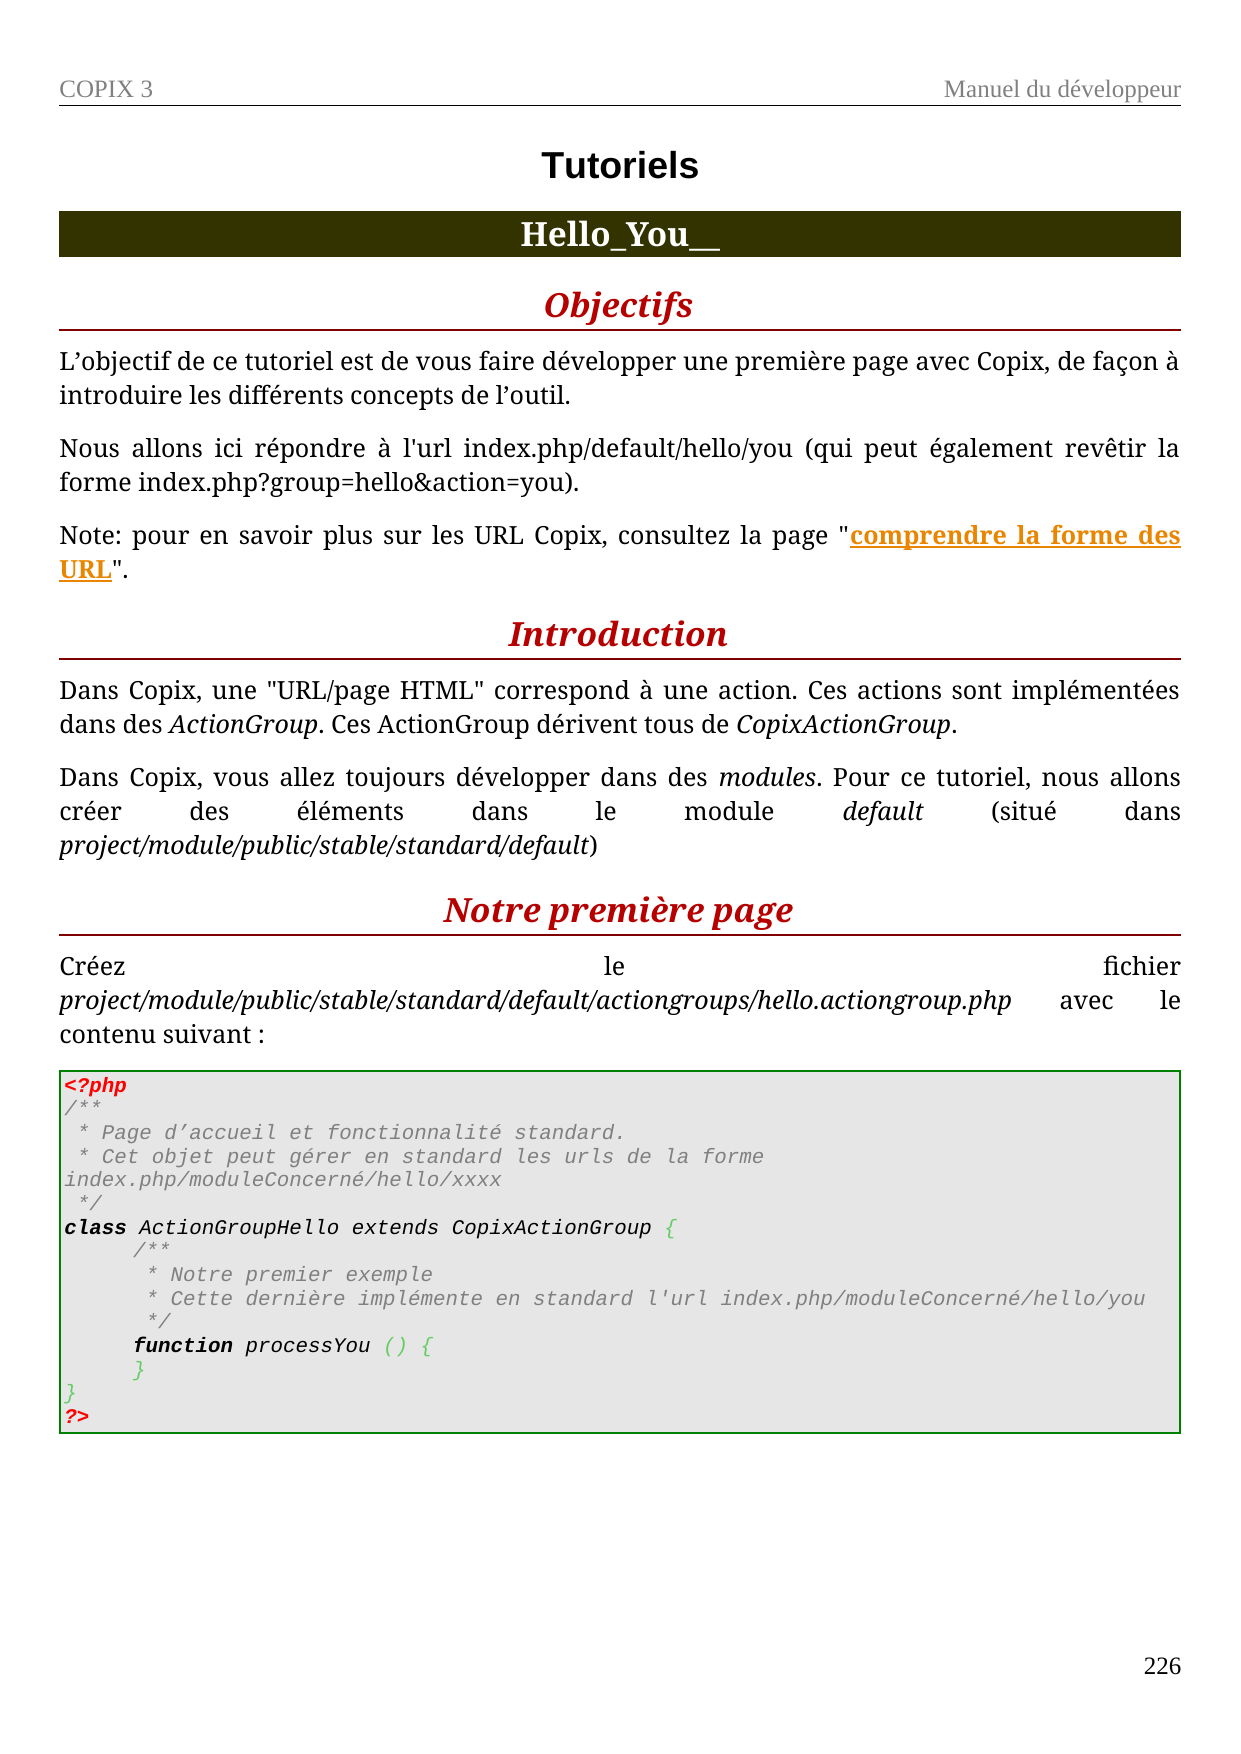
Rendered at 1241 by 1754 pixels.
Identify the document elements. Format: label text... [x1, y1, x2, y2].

text /** [61, 1235, 1179, 1259]
text L’objectif de ce tutoriel est de vous faire développer une première page avec Copix, de façon à introduire les différents concepts de l’outil. [59, 344, 1181, 412]
text <?php [61, 1072, 1179, 1093]
text Note: pour en savoir plus sur les URL Copix, consultez la page "comprendre la forme des URL". [59, 517, 1181, 586]
subtitle Notre première page [59, 887, 1181, 934]
text Créez le fichier project/module/public/stable/standard/default/actiongroups/hello.actiongroup.php avec le contenu suivant : [59, 949, 1181, 1051]
text * Cette dernière implémente en standard l'url index.php/moduleConcerné/hello/you [61, 1283, 1179, 1306]
text * Notre premier exemple [61, 1259, 1179, 1283]
text Dans Copix, vous allez toujours développer dans des modules. Pour ce tutoriel, nous allons créer des éléments dans le module default (situé dans project/module/public/stable/standard/default) [59, 759, 1181, 862]
text function processYou () { [61, 1330, 1179, 1353]
text Nous allons ici répondre à l'url index.php/default/hello/you (qui peut également revêtir la forme index.php?group=hello&action=you). [59, 431, 1181, 499]
subtitle Introduction [59, 611, 1181, 658]
subtitle Objectifs [59, 282, 1181, 329]
text } [61, 1353, 1179, 1377]
text Dans Copix, une "URL/page HTML" correspond à une action. Ces actions sont implémentées dans des ActionGroup. Ces ActionGroup dérivent tous de CopixActionGroup. [59, 673, 1181, 741]
text */ [61, 1306, 1179, 1330]
text */ [61, 1188, 1179, 1212]
text /** [61, 1093, 1179, 1117]
text } [61, 1377, 1179, 1401]
text ?> [61, 1401, 1179, 1432]
title Tutoriels [59, 143, 1181, 186]
subtitle Hello_You__ [59, 211, 1181, 257]
text * Cet objet peut gérer en standard les urls de la forme index.php/moduleConcerné/hello/xxxx [61, 1141, 1179, 1188]
text * Page d’accueil et fonctionnalité standard. [61, 1117, 1179, 1141]
text class ActionGroupHello extends CopixActionGroup { [61, 1212, 1179, 1235]
